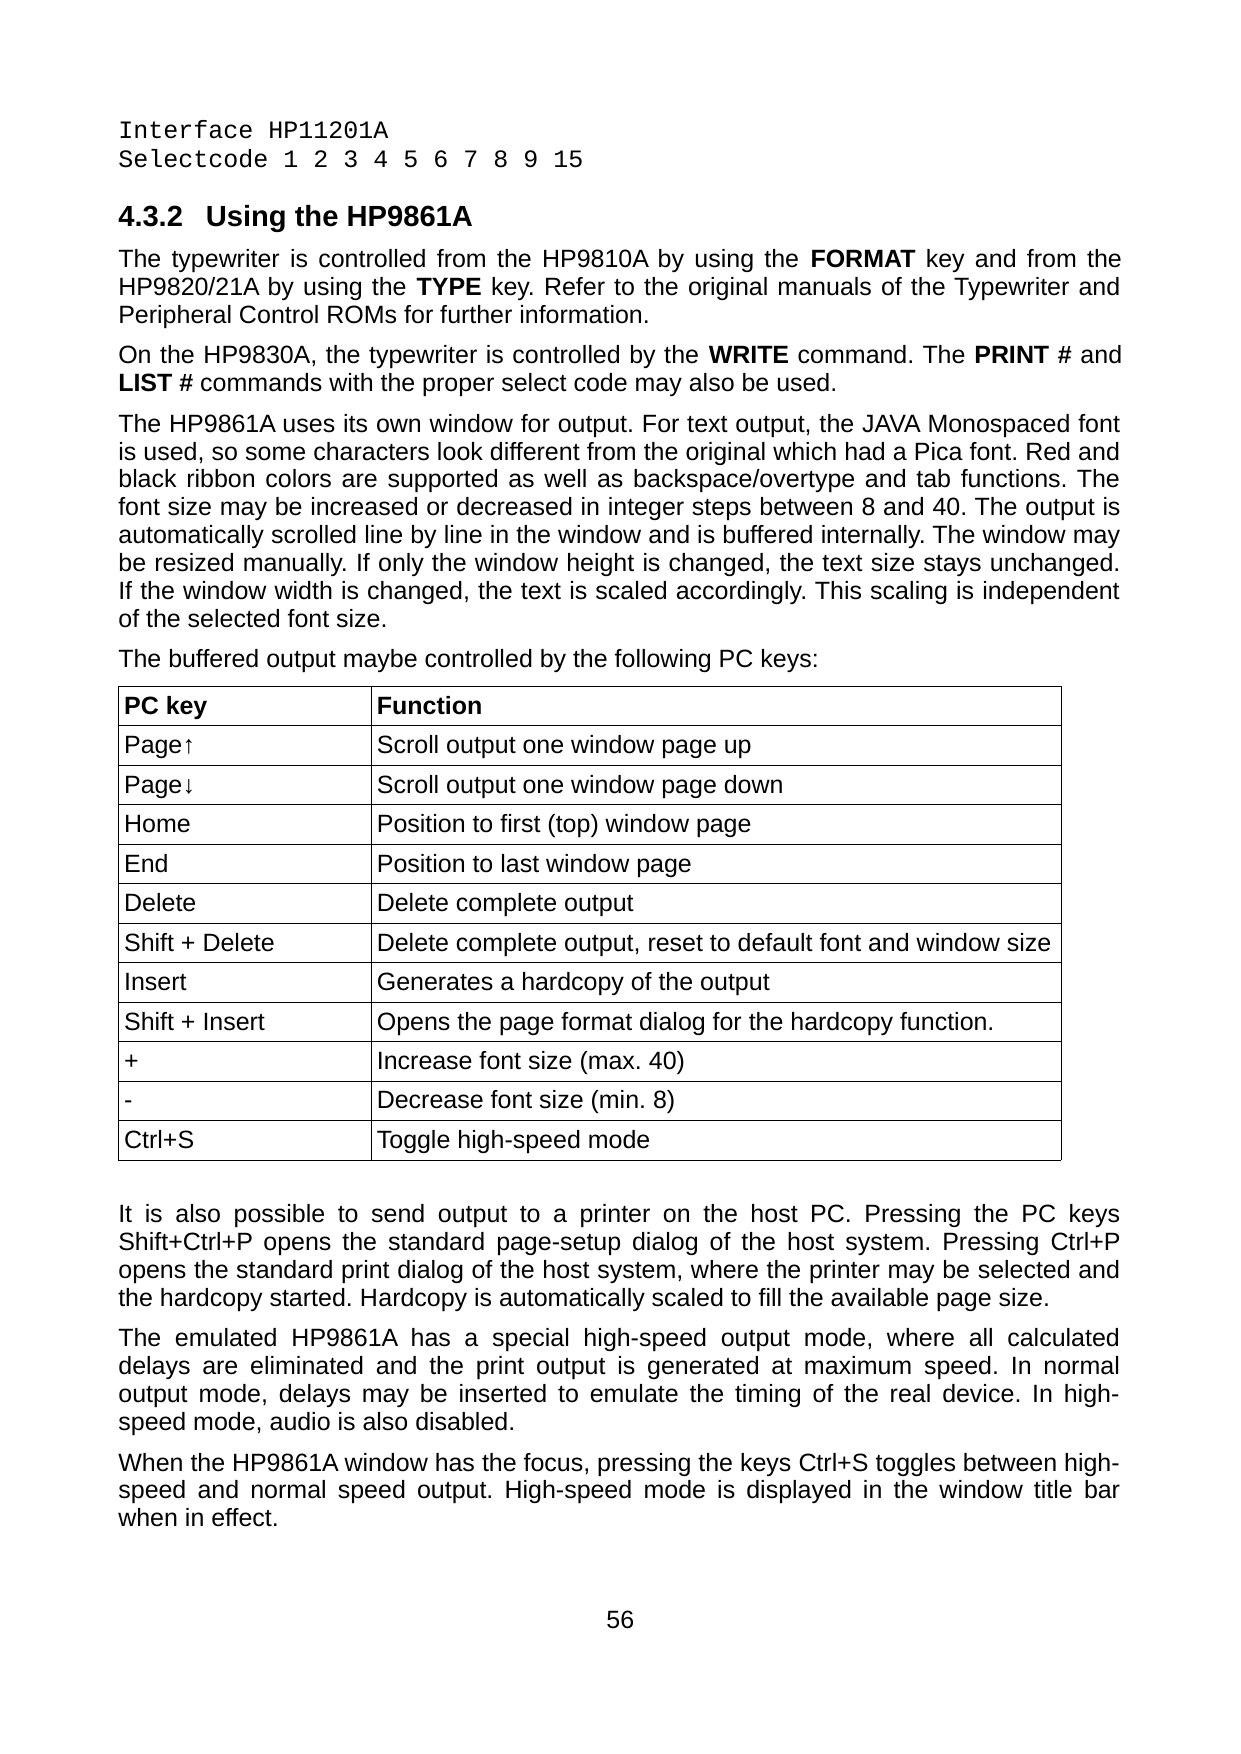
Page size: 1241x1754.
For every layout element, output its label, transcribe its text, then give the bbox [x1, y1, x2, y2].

table_cell Decrease font size (min. 8) [372, 1082, 1061, 1120]
table_cell End [119, 845, 371, 883]
table_cell Page↑ [119, 726, 371, 765]
table_cell Ctrl+S [119, 1121, 371, 1159]
table_cell Position to last window page [372, 845, 1061, 883]
text The emulated HP9861A has a special high-speed output mode, where all calculated delays are eliminated and the print output is generated at maximum speed. In normal output mode, delays may be inserted to emulate the timing of the real device. In high-speed mode, audio is also disabled. [118, 1324, 1122, 1436]
table_cell - [119, 1082, 371, 1120]
text The typewriter is controlled from the HP9810A by using the FORMAT key and from the HP9820/21A by using the TYPE key. Refer to the original manuals of the Typewriter and Peripheral Control ROMs for further information. [118, 245, 1122, 329]
table_cell Shift + Delete [119, 924, 371, 962]
table_cell Delete complete output [372, 884, 1061, 923]
table_cell Home [119, 805, 371, 844]
text The HP9861A uses its own window for output. For text output, the JAVA Monospaced font is used, so some characters look different from the original which had a Pica font. Red and black ribbon colors are supported as well as backspace/overtype and tab functions. The font size may be increased or decreased in integer steps between 8 and 40. The output is automatically scrolled line by line in the window and is buffered internally. The window may be resized manually. If only the window height is changed, the text size stays unchanged. If the window width is changed, the text is scaled accordingly. This scaling is independent of the selected font size. [118, 409, 1122, 633]
table_cell Scroll output one window page up [372, 726, 1061, 765]
table_cell Generates a hardcopy of the output [372, 963, 1061, 1002]
text When the HP9861A window has the focus, pressing the keys Ctrl+S toggles between high-speed and normal speed output. High-speed mode is displayed in the window title bar when in effect. [118, 1448, 1122, 1532]
table_cell Insert [119, 963, 371, 1002]
table_cell Scroll output one window page down [372, 766, 1061, 804]
text It is also possible to send output to a printer on the host PC. Pressing the PC keys Shift+Ctrl+P opens the standard page-setup dialog of the host system. Pressing Ctrl+P opens the standard print dialog of the host system, where the printer may be selected and the hardcopy started. Hardcopy is automatically scaled to fill the available page size. [118, 1200, 1122, 1312]
subtitle Using the HP9861A [118, 200, 1122, 232]
text Selectcode 1 2 3 4 5 6 7 8 9 15 [118, 146, 1122, 175]
text On the HP9830A, the typewriter is controlled by the WRITE command. The PRINT # and LIST # commands with the proper select code may also be used. [118, 341, 1122, 397]
table_cell Position to first (top) window page [372, 805, 1061, 844]
table_cell Delete [119, 884, 371, 923]
table_cell Delete complete output, reset to default font and window size [372, 924, 1061, 962]
table_header PC key [119, 687, 371, 725]
table_cell Shift + Insert [119, 1003, 371, 1041]
table_header Function [372, 687, 1061, 725]
table_cell Page↓ [119, 766, 371, 804]
table_cell Increase font size (max. 40) [372, 1042, 1061, 1081]
table_cell + [119, 1042, 371, 1081]
text Interface HP11201A [118, 118, 1122, 146]
table_cell Toggle high-speed mode [372, 1121, 1061, 1159]
table_cell Opens the page format dialog for the hardcopy function. [372, 1003, 1061, 1041]
text The buffered output maybe controlled by the following PC keys: [118, 645, 1122, 673]
